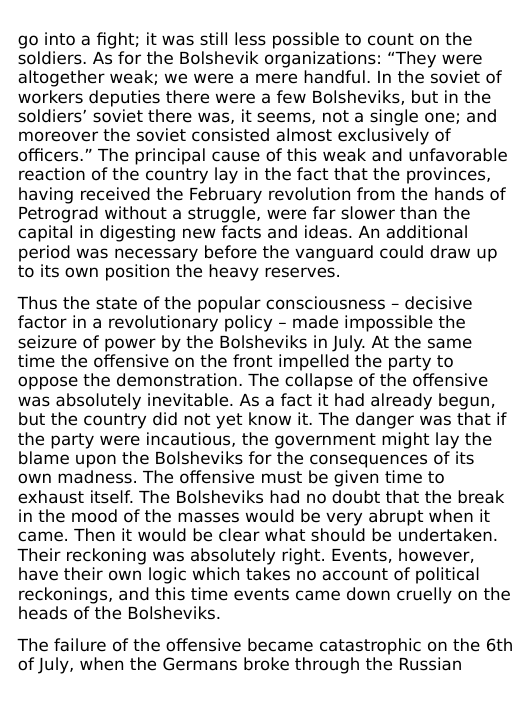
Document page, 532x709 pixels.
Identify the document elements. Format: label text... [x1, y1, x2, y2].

text Thus the state of the popular consciousness – decisive factor in a revolutionary policy – made impossible the seizure of power by the Bolsheviks in July. At the same time the offensive on the front impelled the party to oppose the demonstration. The collapse of the offensive was absolutely inevitable. As a fact it had already begun, but the country did not yet know it. The danger was that if the party were incautious, the government might lay the blame upon the Bolsheviks for the consequences of its own madness. The offensive must be given time to exhaust itself. The Bolsheviks had no doubt that the break in the mood of the masses would be very abrupt when it came. Then it would be clear what should be undertaken. Their reckoning was absolutely right. Events, however, have their own logic which takes no account of political reckonings, and this time events came down cruelly on the heads of the Bolsheviks. [18, 294, 514, 623]
text The failure of the offensive became catastrophic on the 6th of July, when the Germans broke through the Russian [18, 636, 514, 674]
text go into a fight; it was still less possible to count on the soldiers. As for the Bolshevik organizations: “They were altogether weak; we were a mere handful. In the soviet of workers deputies there were a few Bolsheviks, but in the soldiers’ soviet there was, it seems, not a single one; and moreover the soviet consisted almost exclusively of officers.” The principal cause of this weak and unfavorable reaction of the country lay in the fact that the provinces, having received the February revolution from the hands of Petrograd without a struggle, were far slower than the capital in digesting new facts and ideas. An additional period was necessary before the vanguard could draw up to its own position the heavy reserves. [18, 29, 514, 281]
